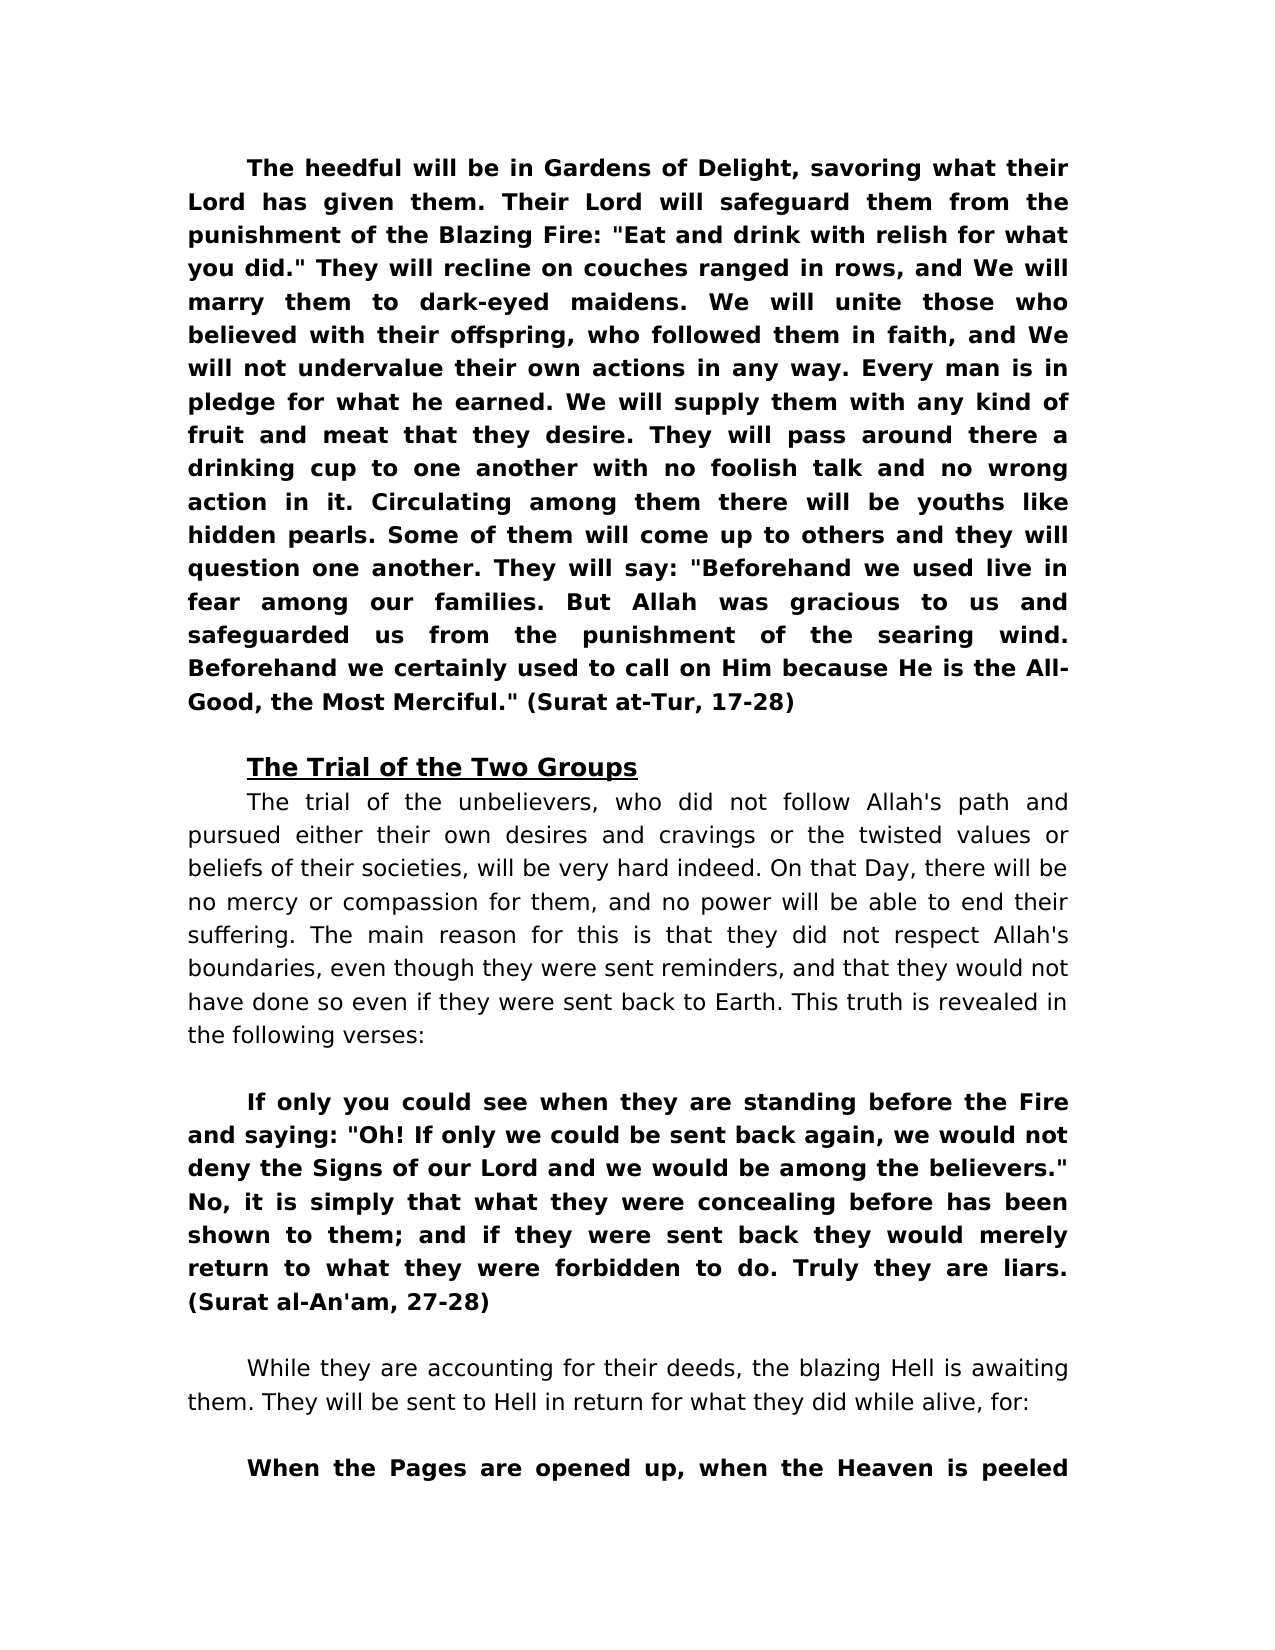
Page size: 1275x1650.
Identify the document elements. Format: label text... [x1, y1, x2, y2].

text While they are accounting for their deeds, the blazing Hell is awaiting them. They will be sent to Hell in return for what they did while alive, for: [187, 1350, 1070, 1417]
text The heedful will be in Gardens of Delight, savoring what their Lord has given them. Their Lord will safeguard them from the punishment of the Blazing Fire: "Eat and drink with relish for what you did." They will recline on couches ranged in rows, and We will marry them to dark-eyed maidens. We will unite those who believed with their offspring, who followed them in faith, and We will not undervalue their own actions in any way. Every man is in pledge for what he earned. We will supply them with any kind of fruit and meat that they desire. They will pass around there a drinking cup to one another with no foolish talk and no wrong action in it. Circulating among them there will be youths like hidden pearls. Some of them will come up to others and they will question one another. They will say: "Beforehand we used live in fear among our families. But Allah was gracious to us and safeguarded us from the punishment of the searing wind. Beforehand we certainly used to call on Him because He is the All-Good, the Most Merciful." (Surat at-Tur, 17-28) [187, 150, 1070, 717]
text When the Pages are opened up, when the Heaven is peeled [187, 1450, 1070, 1483]
text If only you could see when they are standing before the Fire and saying: "Oh! If only we could be sent back again, we would not deny the Signs of our Lord and we would be among the believers." No, it is simply that what they were concealing before has been shown to them; and if they were sent back they would merely return to what they were forbidden to do. Truly they are liars. (Surat al-An'am, 27-28) [187, 1083, 1070, 1317]
text The Trial of the Two Groups [187, 750, 1070, 783]
text The trial of the unbelievers, who did not follow Allah's path and pursued either their own desires and cravings or the twisted values or beliefs of their societies, will be very hard indeed. On that Day, there will be no mercy or compassion for them, and no power will be able to end their suffering. The main reason for this is that they did not respect Allah's boundaries, even though they were sent reminders, and that they would not have done so even if they were sent back to Earth. This truth is revealed in the following verses: [187, 783, 1070, 1050]
